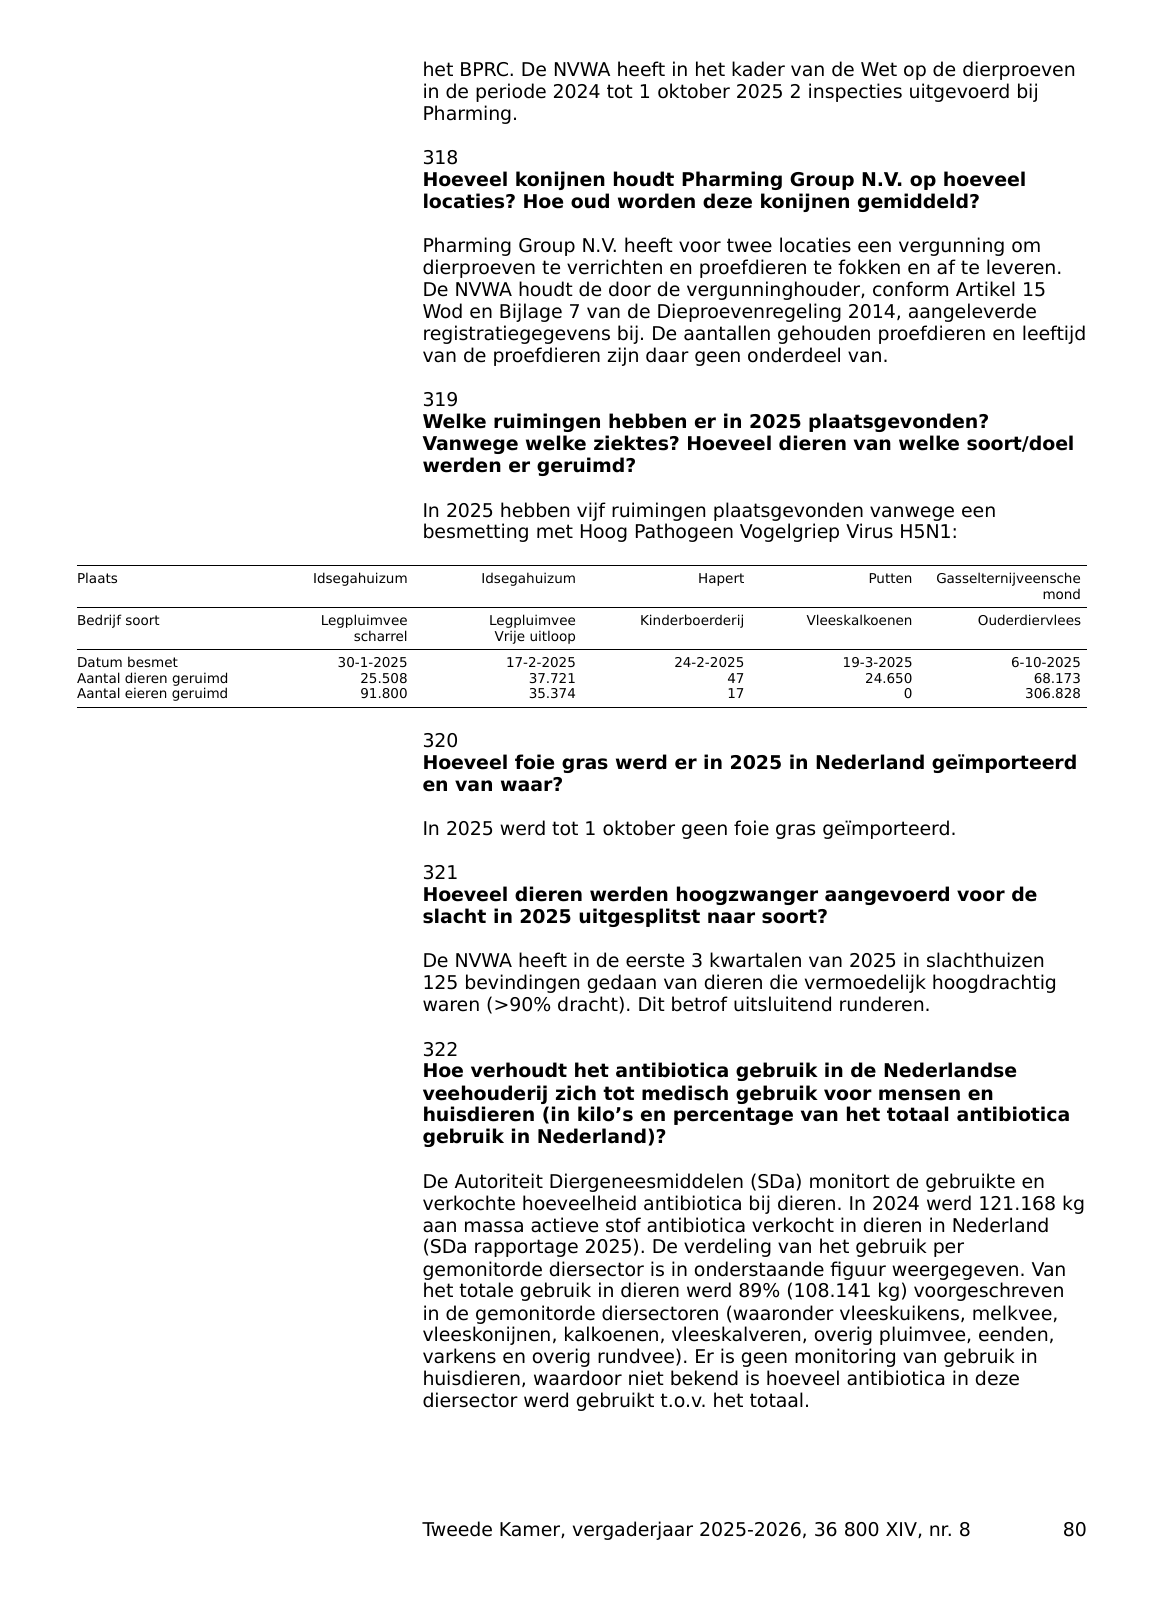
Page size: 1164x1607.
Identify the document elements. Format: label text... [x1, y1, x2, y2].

table_cell Legpluimvee scharrel [245, 608, 413, 649]
table_cell Vleeskalkoenen [750, 608, 918, 649]
table_header Putten [750, 566, 918, 607]
table_cell 306.828 [918, 686, 1087, 707]
text In 2025 hebben vijf ruimingen plaatsgevonden vanwege een besmetting met Hoog Pathogeen Vogelgriep Virus H5N1: [422, 499, 1087, 543]
text Hoeveel dieren werden hoogzwanger aangevoerd voor de slacht in 2025 uitgesplitst naar soort? [422, 884, 1087, 928]
text Pharming Group N.V. heeft voor twee locaties een vergunning om dierproeven te verrichten en proefdieren te fokken en af te leveren. De NVWA houdt de door de vergunninghouder, conform Artikel 15 Wod en Bijlage 7 van de Dieproevenregeling 2014, aangeleverde registratiegegevens bij. De aantallen gehouden proefdieren en leeftijd van de proefdieren zijn daar geen onderdeel van. [422, 235, 1087, 367]
table_cell 68.173 [918, 671, 1087, 686]
table_header Idsegahuizum [413, 566, 582, 607]
table_cell 37.721 [413, 671, 582, 686]
table_header Plaats [77, 566, 245, 607]
text Hoeveel konijnen houdt Pharming Group N.V. op hoeveel locaties? Hoe oud worden deze konijnen gemiddeld? [422, 169, 1087, 213]
table_cell 0 [750, 686, 918, 707]
table_cell 47 [582, 671, 750, 686]
table_cell 19-3-2025 [750, 650, 918, 671]
text Welke ruimingen hebben er in 2025 plaatsgevonden? Vanwege welke ziektes? Hoeveel dieren van welke soort/doel werden er geruimd? [422, 411, 1087, 477]
table_cell 30-1-2025 [245, 650, 413, 671]
table_cell Aantal dieren geruimd [77, 671, 245, 686]
table_cell Bedrijf soort [77, 608, 245, 649]
table_header Idsegahuizum [245, 566, 413, 607]
text 318 [422, 147, 1087, 169]
text De NVWA heeft in de eerste 3 kwartalen van 2025 in slachthuizen 125 bevindingen gedaan van dieren die vermoedelijk hoogdrachtig waren (>90% dracht). Dit betrof uitsluitend runderen. [422, 950, 1087, 1016]
text het BPRC. De NVWA heeft in het kader van de Wet op de dierproeven in de periode 2024 tot 1 oktober 2025 2 inspecties uitgevoerd bij Pharming. [422, 59, 1087, 125]
table_cell Ouderdiervlees [918, 608, 1087, 649]
text 320 [422, 730, 1087, 752]
table_cell 6-10-2025 [918, 650, 1087, 671]
table_cell 24.650 [750, 671, 918, 686]
table_cell 17-2-2025 [413, 650, 582, 671]
text Hoe verhoudt het antibiotica gebruik in de Nederlandse veehouderij zich tot medisch gebruik voor mensen en huisdieren (in kilo’s en percentage van het totaal antibiotica gebruik in Nederland)? [422, 1060, 1087, 1148]
table_cell 24-2-2025 [582, 650, 750, 671]
table_cell Kinderboerderij [582, 608, 750, 649]
text 319 [422, 389, 1087, 411]
table_cell Datum besmet [77, 650, 245, 671]
text De Autoriteit Diergeneesmiddelen (SDa) monitort de gebruikte en verkochte hoeveelheid antibiotica bij dieren. In 2024 werd 121.168 kg aan massa actieve stof antibiotica verkocht in dieren in Nederland (SDa rapportage 2025). De verdeling van het gebruik per gemonitorde diersector is in onderstaande figuur weergegeven. Van het totale gebruik in dieren werd 89% (108.141 kg) voorgeschreven in de gemonitorde diersectoren (waaronder vleeskuikens, melkvee, vleeskonijnen, kalkoenen, vleeskalveren, overig pluimvee, eenden, varkens en overig rundvee). Er is geen monitoring van gebruik in huisdieren, waardoor niet bekend is hoeveel antibiotica in deze diersector werd gebruikt t.o.v. het totaal. [422, 1171, 1087, 1412]
table_cell 91.800 [245, 686, 413, 707]
table_cell 25.508 [245, 671, 413, 686]
table_cell 17 [582, 686, 750, 707]
text 322 [422, 1038, 1087, 1060]
text In 2025 werd tot 1 oktober geen foie gras geïmporteerd. [422, 818, 1087, 840]
table_cell Aantal eieren geruimd [77, 686, 245, 707]
table_cell Legpluimvee Vrije uitloop [413, 608, 582, 649]
table_cell 35.374 [413, 686, 582, 707]
table_header Gasselternijveenschemond [918, 566, 1087, 607]
text 321 [422, 862, 1087, 884]
text Hoeveel foie gras werd er in 2025 in Nederland geïmporteerd en van waar? [422, 752, 1087, 796]
table_header Hapert [582, 566, 750, 607]
